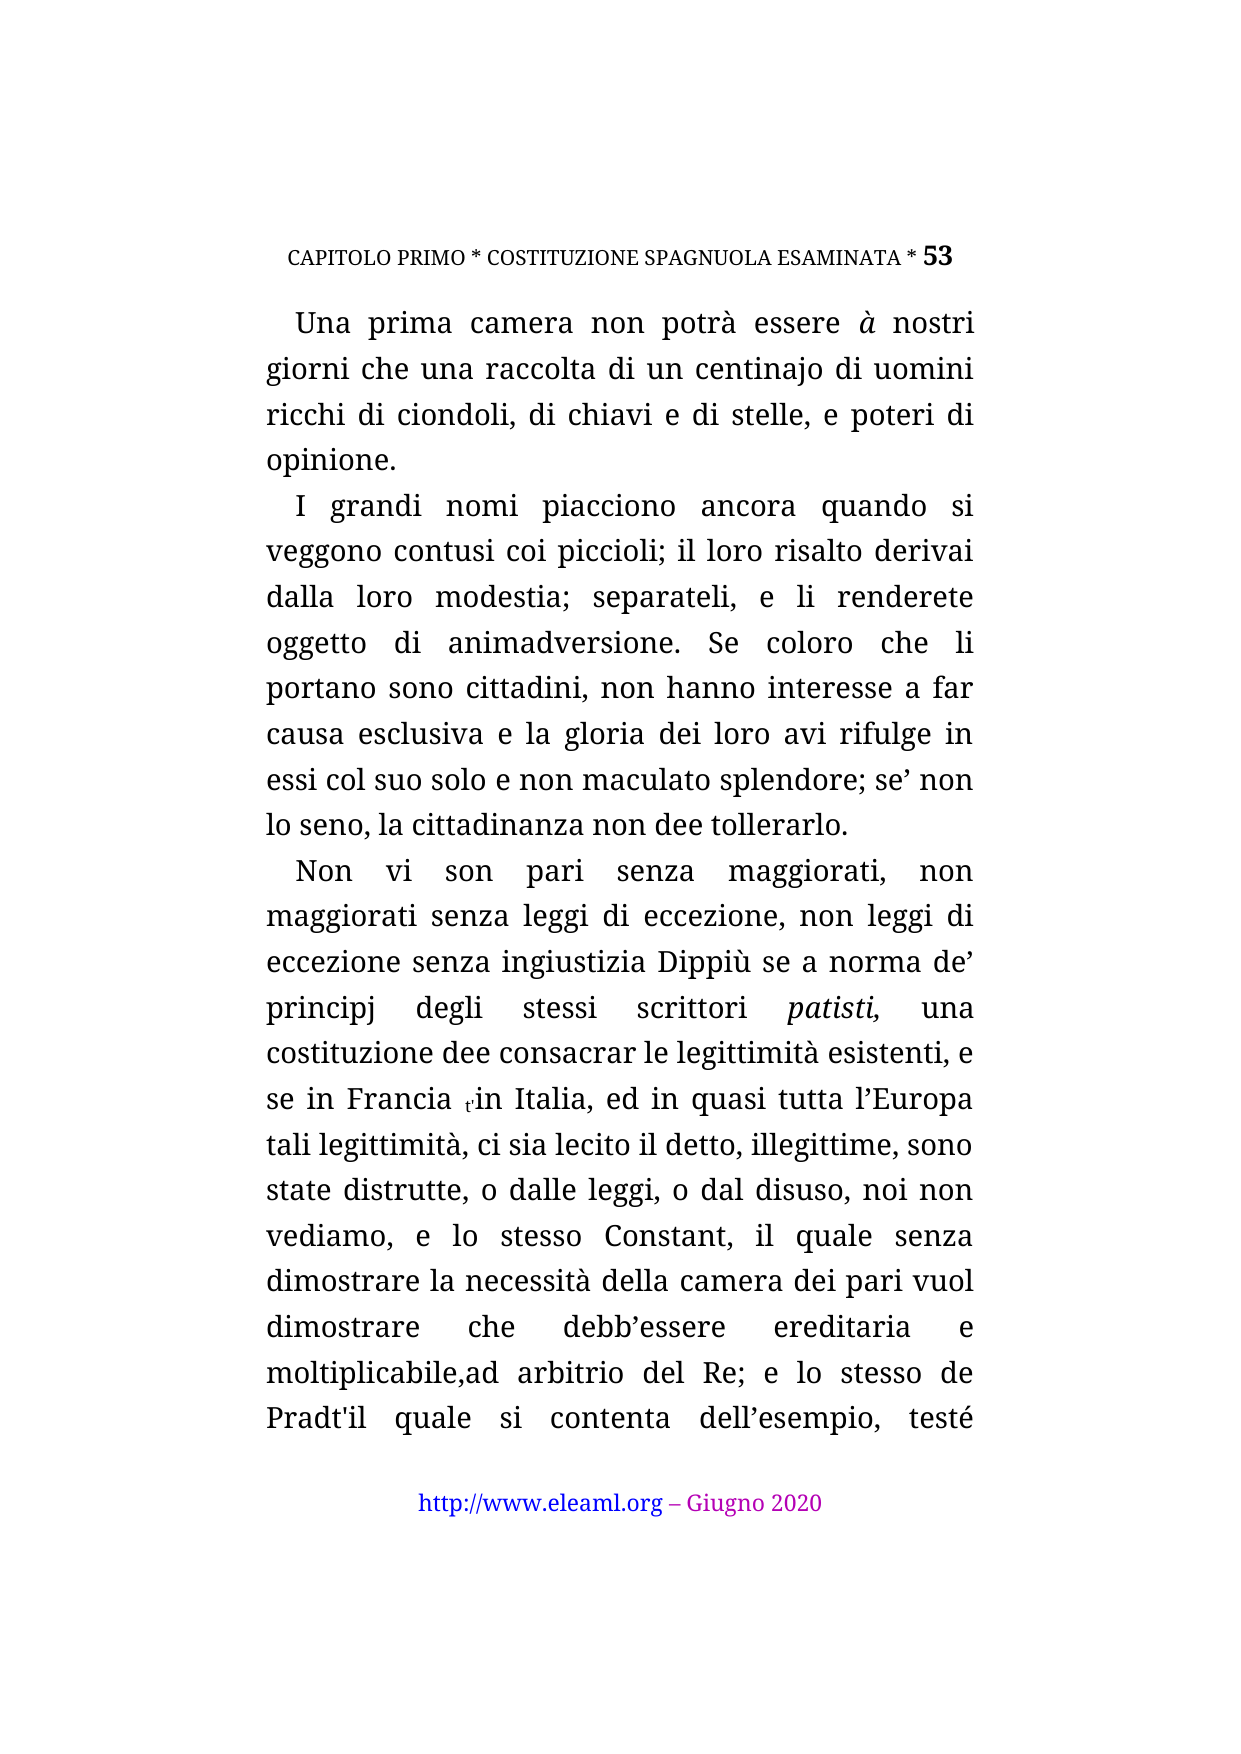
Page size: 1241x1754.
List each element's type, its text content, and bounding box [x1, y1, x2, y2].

text Una prima camera non potrà essere à nostri giorni che una raccolta di un centinajo di uomini ricchi di ciondoli, di chiavi e di stelle, e poteri di opinione. [266, 303, 974, 479]
text I grandi nomi piacciono ancora quando si veggono contusi coi piccioli; il loro risalto derivai dalla loro modestia; separateli, e li renderete oggetto di animadversione. Se coloro che li portano sono cittadini, non hanno interesse a far causa esclusiva e la gloria dei loro avi rifulge in essi col suo solo e non maculato splendore; se’ non lo seno, la cittadinanza non dee tollerarlo. [266, 485, 974, 844]
text Non vi son pari senza maggiorati, non maggiorati senza leggi di eccezione, non leggi di eccezione senza ingiustizia Dippiù se a norma de’ principj degli stessi scrittori patisti, una costituzione dee consacrar le legittimità esistenti, e se in Francia t'in Italia, ed in quasi tutta l’Europa tali legittimità, ci sia lecito il detto, illegittime, sono state distrutte, o dalle leggi, o dal disuso, noi non vediamo, e lo stesso Constant, il quale senza dimostrare la necessità della camera dei pari vuol dimostrare che debb’essere ereditaria e moltiplicabile,ad arbitrio del Re; e lo stesso de Pradt'il quale si contenta dell’esempio, testé [266, 850, 974, 1437]
